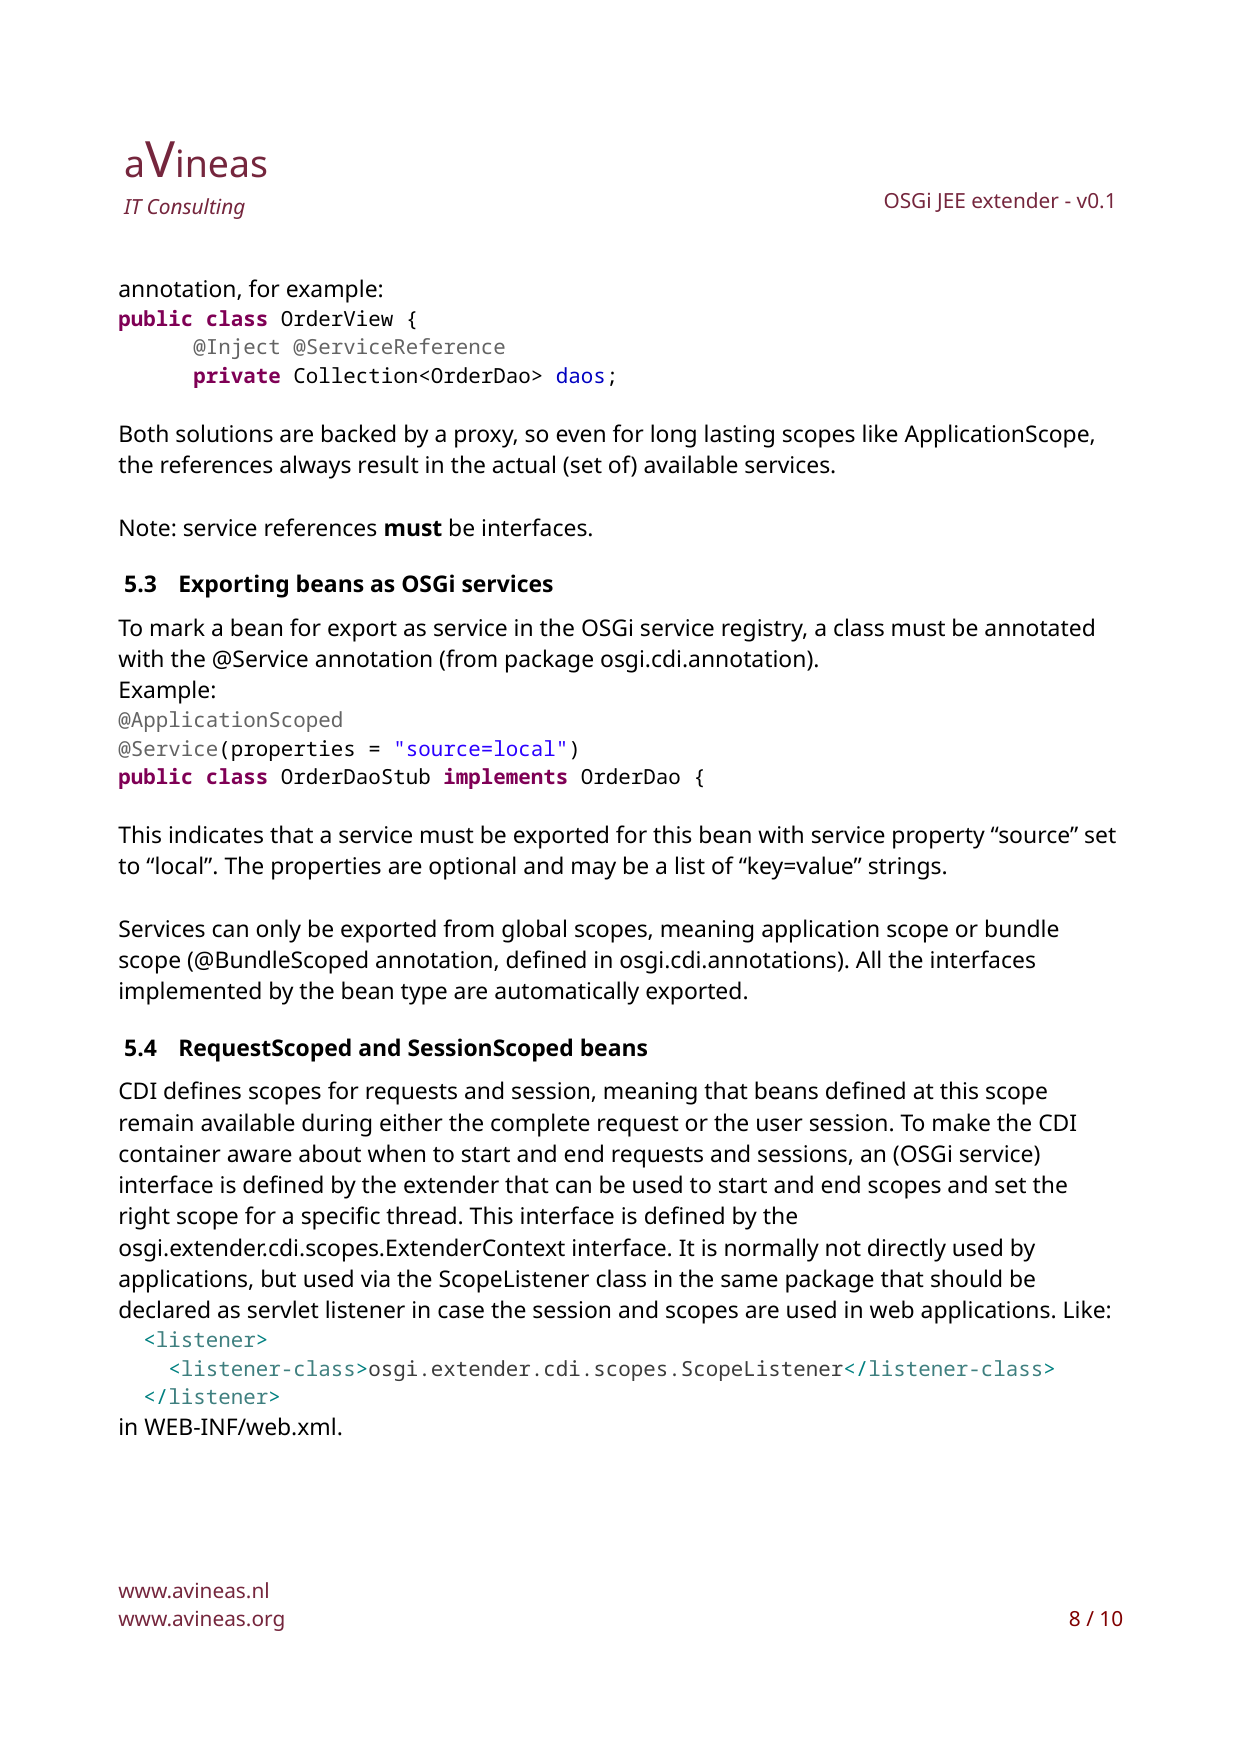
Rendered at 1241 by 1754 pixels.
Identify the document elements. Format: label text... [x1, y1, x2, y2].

text @Inject @ServiceReference [118, 332, 1122, 361]
text Services can only be exported from global scopes, meaning application scope or bundle scope (@BundleScoped annotation, defined in osgi.cdi.annotations). All the interfaces implemented by the bean type are automatically exported. [118, 913, 1122, 1006]
text private Collection<OrderDao> daos; [118, 361, 1122, 389]
text annotation, for example: [118, 273, 1122, 304]
text </listener> [118, 1382, 1122, 1411]
text <listener> [118, 1325, 1122, 1354]
text in WEB-INF/web.xml. [118, 1411, 1122, 1442]
text @Service(properties = "source=local") [118, 734, 1122, 762]
text Note: service references must be interfaces. [118, 511, 1122, 543]
text This indicates that a service must be exported for this bean with service property “source” set to “local”. The properties are optional and may be a list of “key=value” strings. [118, 819, 1122, 881]
text CDI defines scopes for requests and session, meaning that beans defined at this scope remain available during either the complete request or the user session. To make the CDI container aware about when to start and end requests and sessions, an (OSGi service) interface is defined by the extender that can be used to start and end scopes and set the right scope for a specific thread. This interface is defined by the osgi.extender.cdi.scopes.ExtenderContext interface. It is normally not directly used by applications, but used via the ScopeListener class in the same package that should be declared as servlet listener in case the session and scopes are used in web applications. Like: [118, 1075, 1122, 1325]
text @ApplicationScoped [118, 705, 1122, 734]
text Both solutions are backed by a proxy, so even for long lasting scopes like ApplicationScope, the references always result in the actual (set of) available services. [118, 418, 1122, 480]
text public class OrderView { [118, 304, 1122, 332]
subtitle Exporting beans as OSGi services [118, 568, 1122, 599]
text Example: [118, 674, 1122, 705]
subtitle RequestScoped and SessionScoped beans [118, 1031, 1122, 1063]
text <listener-class>osgi.extender.cdi.scopes.ScopeListener</listener-class> [118, 1354, 1122, 1382]
text To mark a bean for export as service in the OSGi service registry, a class must be annotated with the @Service annotation (from package osgi.cdi.annotation). [118, 611, 1122, 674]
text public class OrderDaoStub implements OrderDao { [118, 762, 1122, 791]
